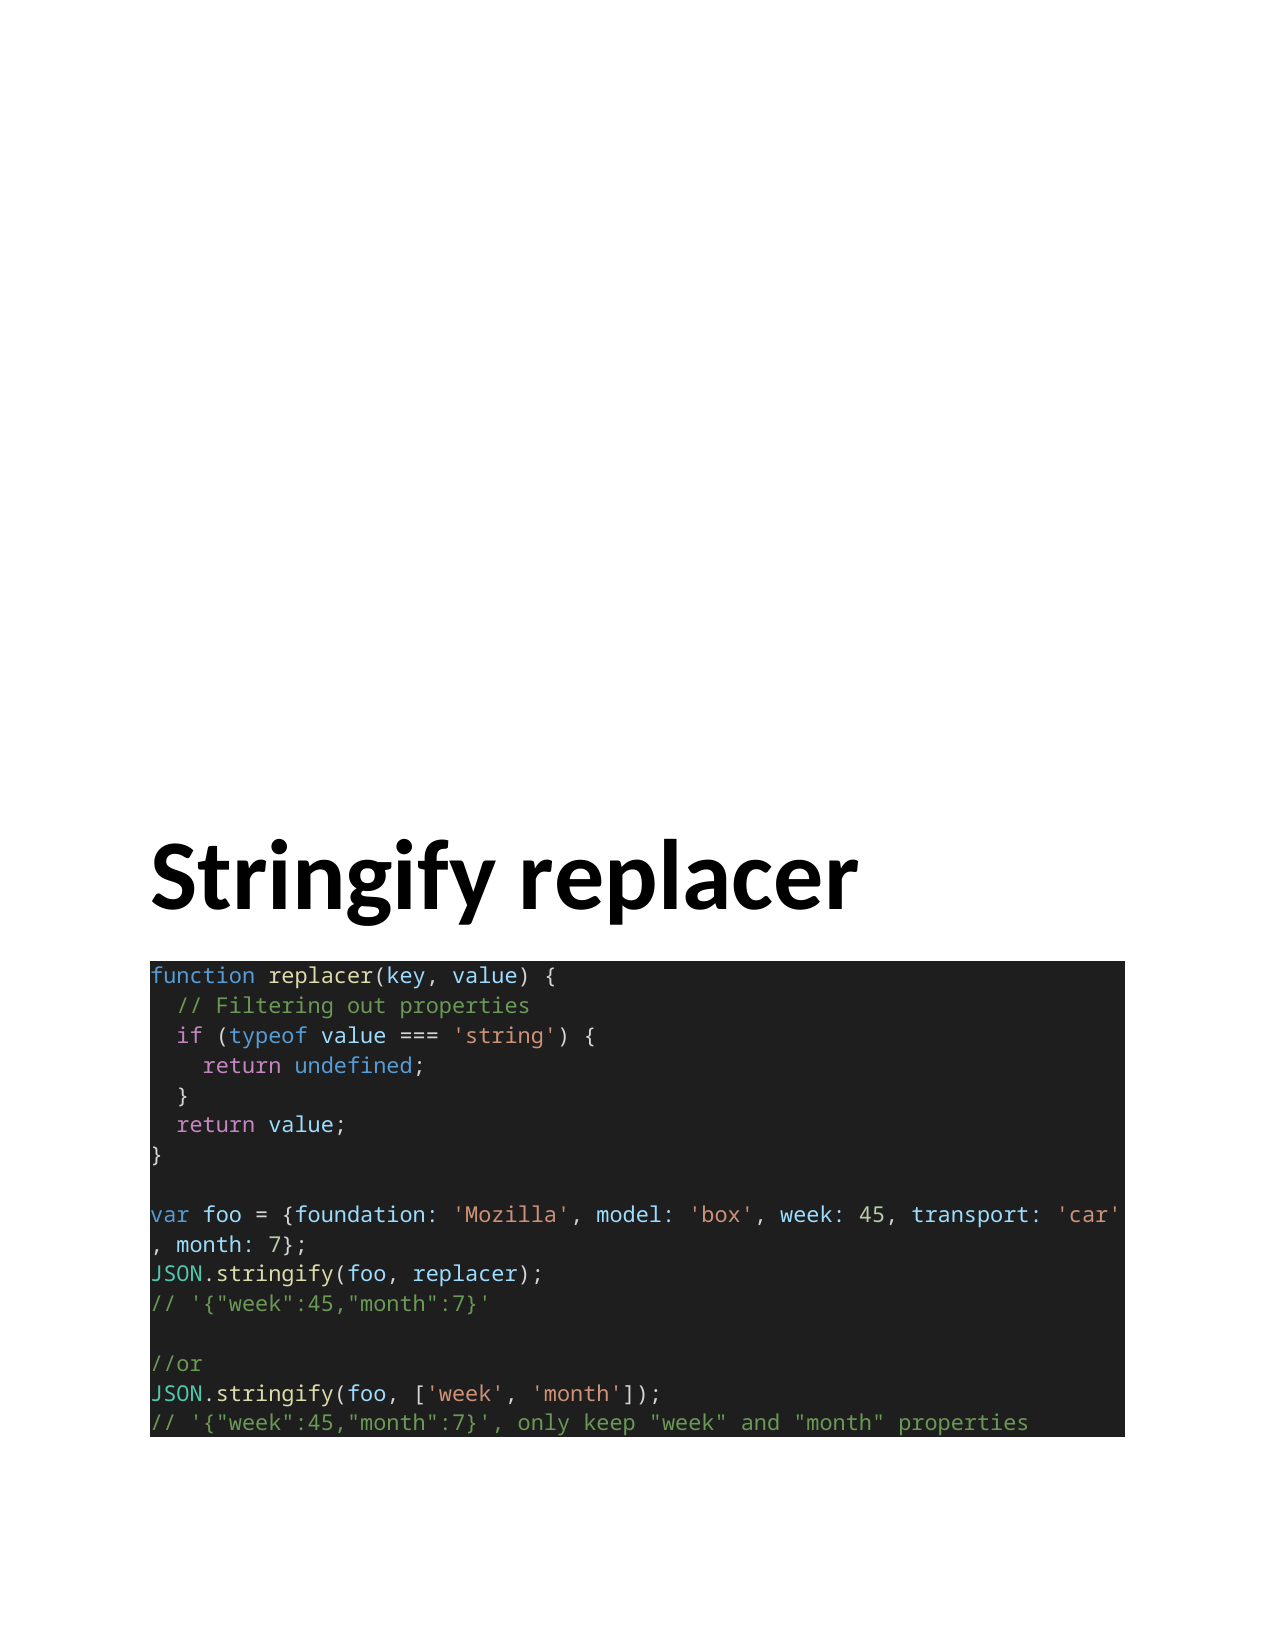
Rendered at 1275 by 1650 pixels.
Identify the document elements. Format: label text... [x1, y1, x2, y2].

text // Filtering out properties [150, 990, 1125, 1020]
text } [150, 1139, 1125, 1169]
text JSON.stringify(foo, ['week', 'month']); [150, 1378, 1125, 1407]
text // '{"week":45,"month":7}' [150, 1288, 1125, 1318]
text // '{"week":45,"month":7}', only keep "week" and "month" properties [150, 1407, 1125, 1437]
text var foo = {foundation: 'Mozilla', model: 'box', week: 45, transport: 'car', month: 7}; [150, 1199, 1125, 1258]
text Stringify replacer [150, 812, 1125, 934]
text return undefined; [150, 1050, 1125, 1080]
text if (typeof value === 'string') { [150, 1020, 1125, 1050]
text } [150, 1080, 1125, 1109]
text //or [150, 1348, 1125, 1378]
text JSON.stringify(foo, replacer); [150, 1258, 1125, 1288]
text return value; [150, 1109, 1125, 1139]
text function replacer(key, value) { [150, 961, 1125, 990]
